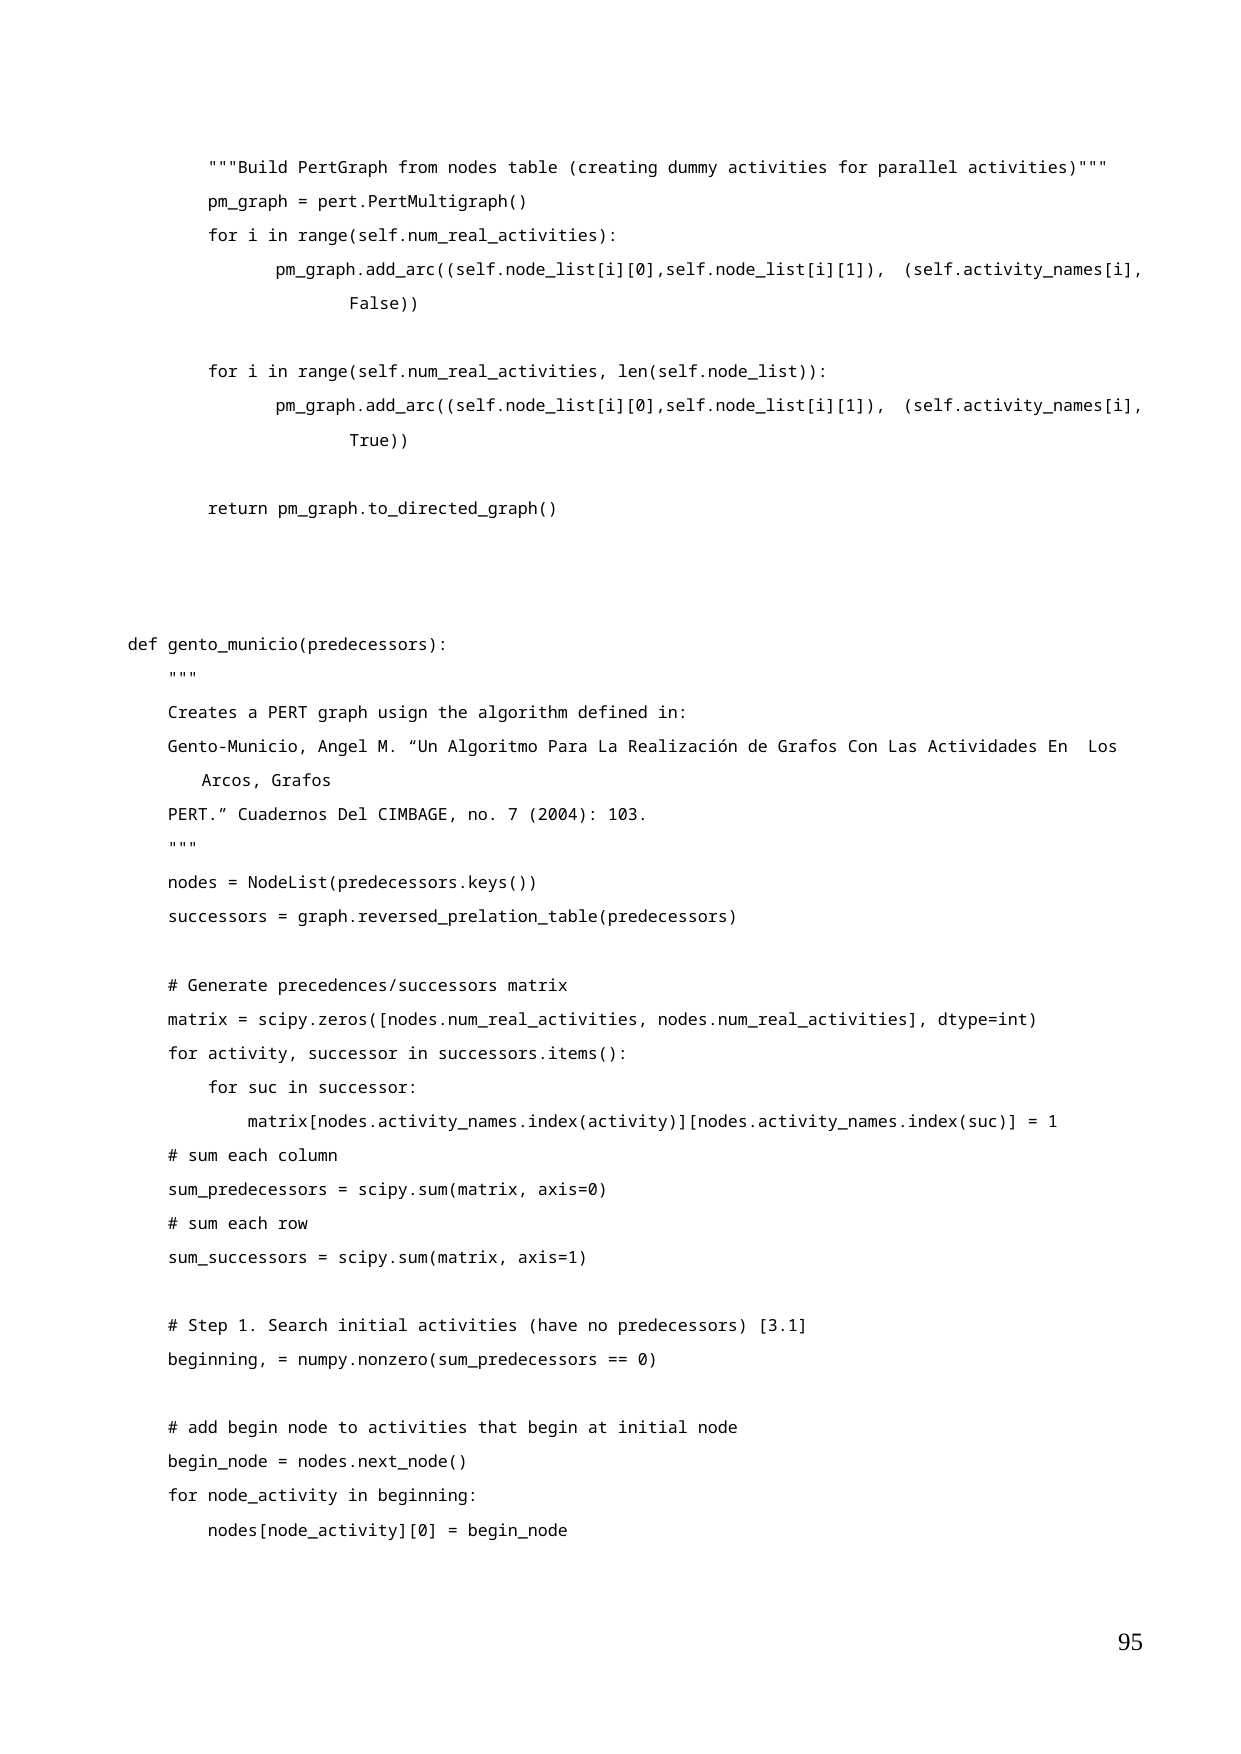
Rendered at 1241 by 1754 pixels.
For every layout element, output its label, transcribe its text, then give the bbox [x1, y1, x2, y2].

text matrix = scipy.zeros([nodes.num_real_activities, nodes.num_real_activities], dtype=int) [128, 1007, 1143, 1030]
text def gento_municio(predecessors): [128, 632, 1143, 655]
text """Build PertGraph from nodes table (creating dummy activities for parallel activities)""" [128, 156, 1143, 178]
text pm_graph.add_arc((self.node_list[i][0],self.node_list[i][1]), (self.activity_names[i], False)) [128, 258, 1143, 314]
text pm_graph = pert.PertMultigraph() [128, 190, 1143, 212]
text for i in range(self.num_real_activities, len(self.node_list)): [128, 360, 1143, 383]
text successors = graph.reversed_prelation_table(predecessors) [128, 905, 1143, 928]
text for activity, successor in successors.items(): [128, 1041, 1143, 1064]
text """ [128, 837, 1143, 859]
text pm_graph.add_arc((self.node_list[i][0],self.node_list[i][1]), (self.activity_names[i], True)) [128, 394, 1143, 451]
text """ [128, 667, 1143, 689]
text nodes[node_activity][0] = begin_node [128, 1518, 1143, 1541]
text nodes = NodeList(predecessors.keys()) [128, 871, 1143, 894]
text PERT.” Cuadernos Del CIMBAGE, no. 7 (2004): 103. [128, 803, 1143, 826]
text beginning, = numpy.nonzero(sum_predecessors == 0) [128, 1348, 1143, 1371]
text for i in range(self.num_real_activities): [128, 224, 1143, 246]
text sum_successors = scipy.sum(matrix, axis=1) [128, 1246, 1143, 1268]
text sum_predecessors = scipy.sum(matrix, axis=0) [128, 1177, 1143, 1200]
text # sum each row [128, 1212, 1143, 1234]
text # Generate precedences/successors matrix [128, 973, 1143, 996]
text # add begin node to activities that begin at initial node [128, 1416, 1143, 1439]
text return pm_graph.to_directed_graph() [128, 496, 1143, 519]
text for node_activity in beginning: [128, 1484, 1143, 1507]
text # sum each column [128, 1143, 1143, 1166]
text Gento-Municio, Angel M. “Un Algoritmo Para La Realización de Grafos Con Las Actividades En Los Arcos, Grafos [128, 735, 1143, 791]
text Creates a PERT graph usign the algorithm defined in: [128, 701, 1143, 723]
text matrix[nodes.activity_names.index(activity)][nodes.activity_names.index(suc)] = 1 [128, 1109, 1143, 1132]
text begin_node = nodes.next_node() [128, 1450, 1143, 1473]
text # Step 1. Search initial activities (have no predecessors) [3.1] [128, 1314, 1143, 1336]
text for suc in successor: [128, 1075, 1143, 1098]
